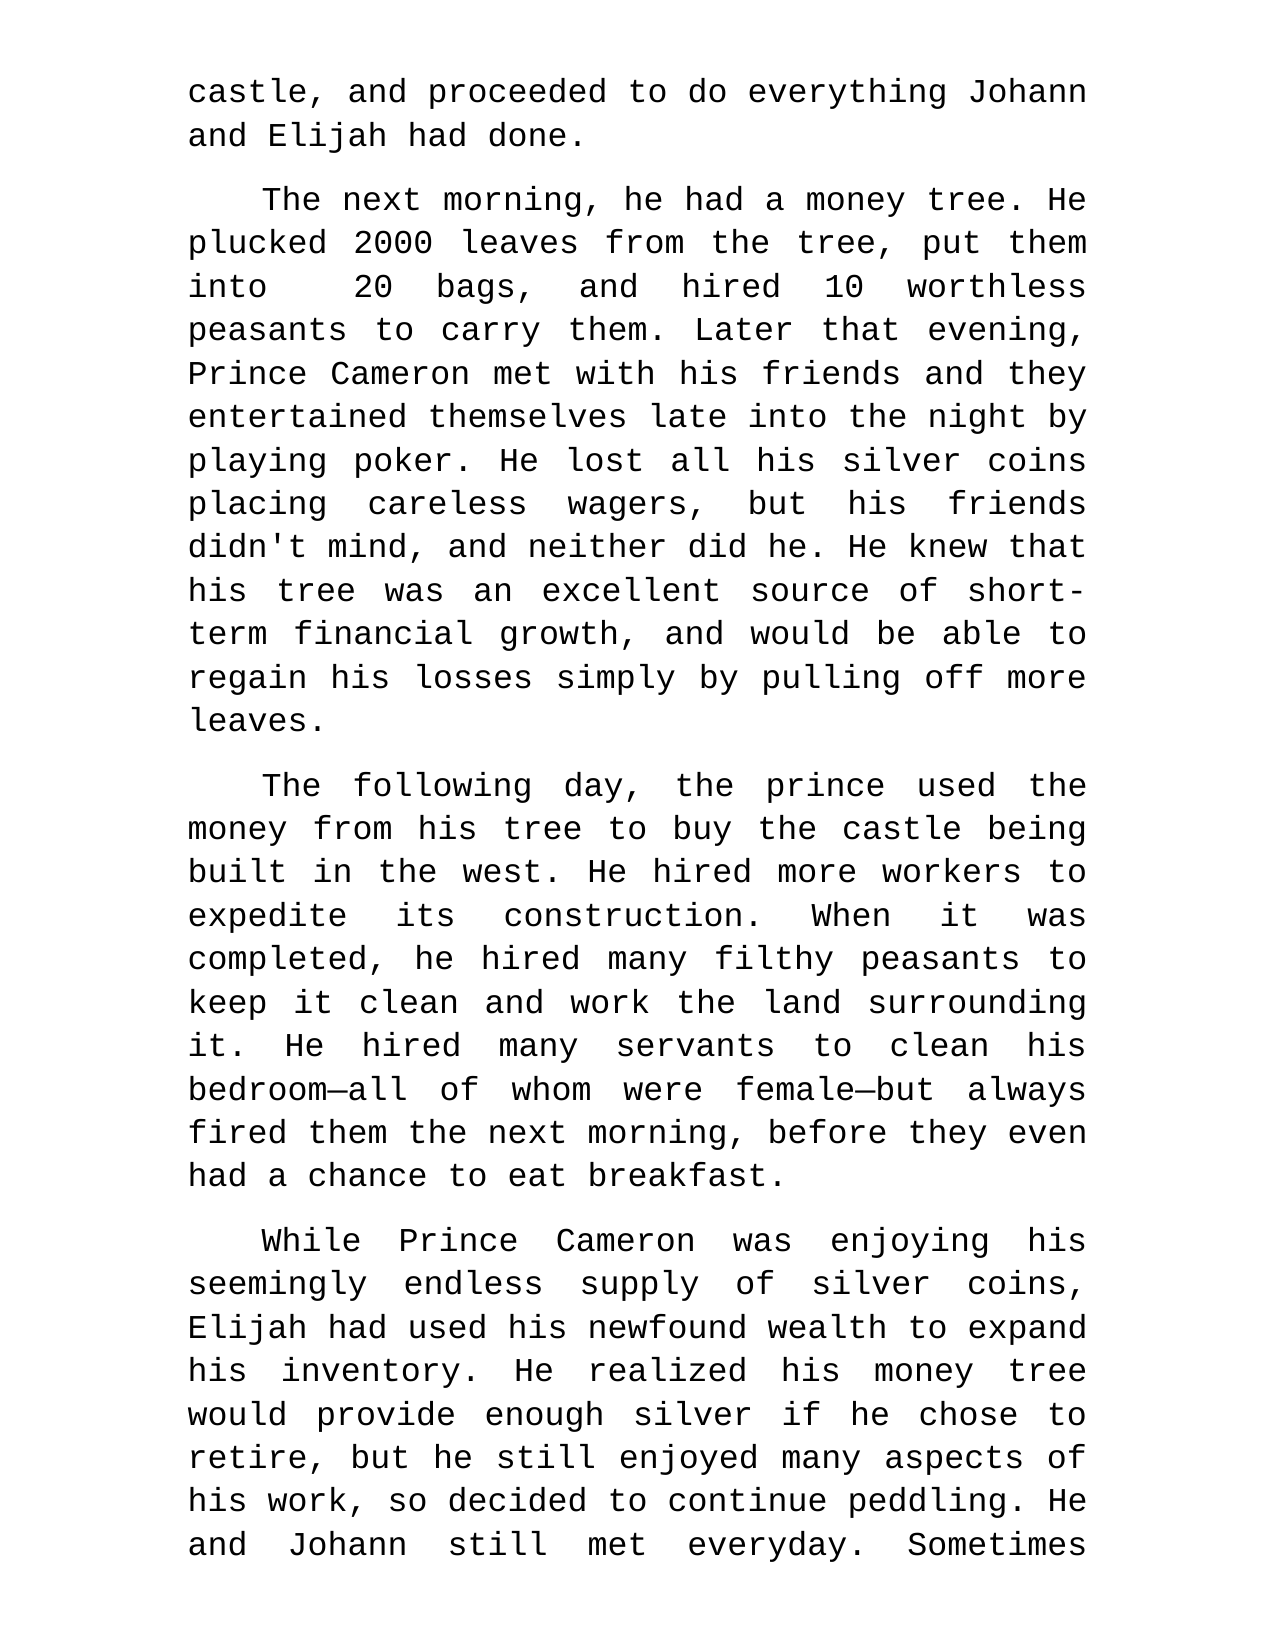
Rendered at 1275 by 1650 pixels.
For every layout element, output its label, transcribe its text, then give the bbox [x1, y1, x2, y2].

text The next morning, he had a money tree. He plucked 2000 leaves from the tree, put them into 20 bags, and hired 10 worthless peasants to carry them. Later that evening, Prince Cameron met with his friends and they entertained themselves late into the night by playing poker. He lost all his silver coins placing careless wagers, but his friends didn't mind, and neither did he. He knew that his tree was an excellent source of short-term financial growth, and would be able to regain his losses simply by pulling off more leaves. [187, 183, 1087, 742]
text castle, and proceeded to do everything Johann and Elijah had done. [187, 75, 1087, 156]
text While Prince Cameron was enjoying his seemingly endless supply of silver coins, Elijah had used his newfound wealth to expand his inventory. He realized his money tree would provide enough silver if he chose to retire, but he still enjoyed many aspects of his work, so decided to continue peddling. He and Johann still met everyday. Sometimes [187, 1223, 1087, 1565]
text The following day, the prince used the money from his tree to buy the castle being built in the west. He hired more workers to expedite its construction. When it was completed, he hired many filthy peasants to keep it clean and work the land surrounding it. He hired many servants to clean his bedroom—all of whom were female—but always fired them the next morning, before they even had a chance to eat breakfast. [187, 768, 1087, 1197]
